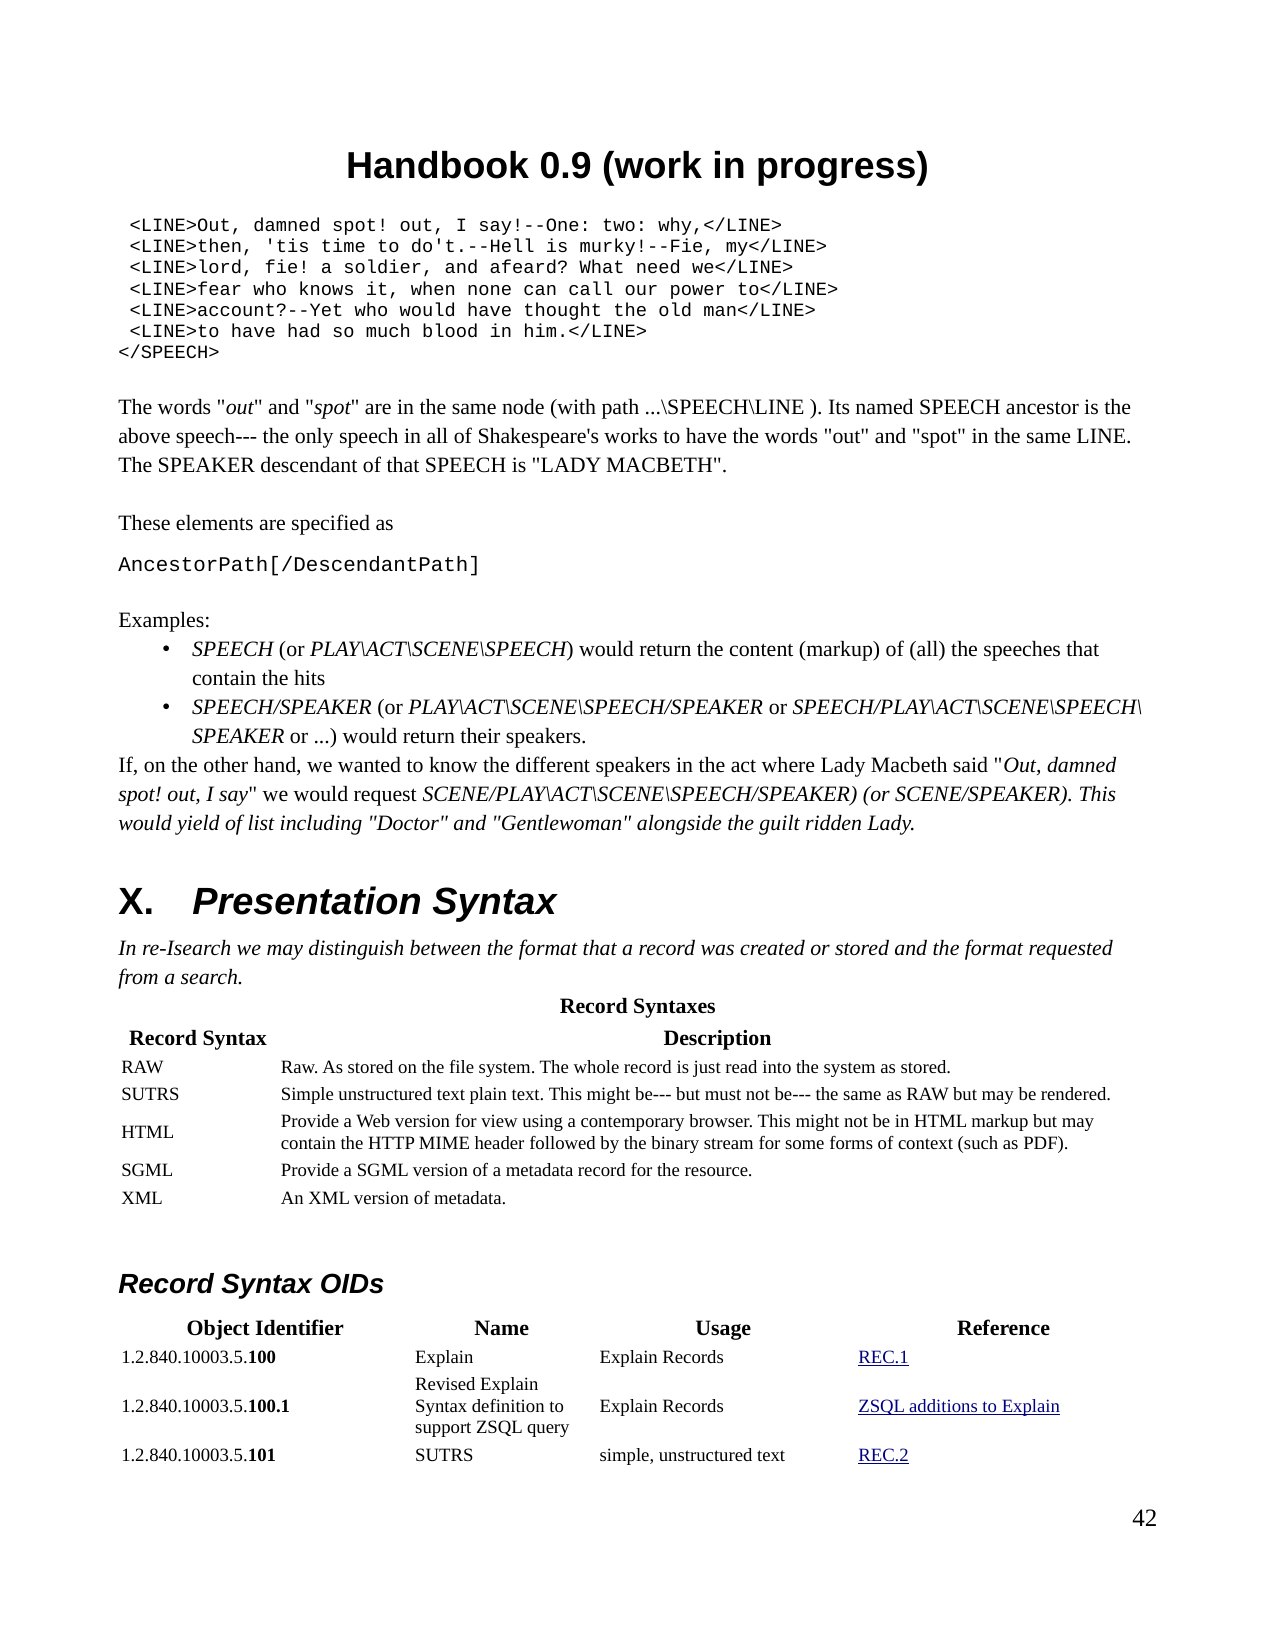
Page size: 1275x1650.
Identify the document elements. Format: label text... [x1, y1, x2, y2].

table_cell Provide a SGML version of a metadata record for the resource. [278, 1156, 1157, 1184]
text Examples: [118, 607, 1157, 632]
table_cell Explain [412, 1343, 596, 1370]
table_cell HTML [118, 1108, 278, 1156]
text AncestorPath[/DescendantPath] [118, 554, 1157, 577]
text In re-Isearch we may distinguish between the format that a record was created or stored and the format requested from a search. [118, 935, 1157, 989]
table_header Description [278, 1022, 1157, 1053]
table_cell REC.2 [855, 1441, 1157, 1468]
table_header Reference [855, 1312, 1157, 1343]
text <LINE>to have had so much blood in him.</LINE> [118, 322, 1157, 343]
table_cell 1.2.840.10003.5.100 [118, 1343, 412, 1370]
table_cell An XML version of metadata. [278, 1184, 1157, 1211]
text <LINE>account?--Yet who would have thought the old man</LINE> [118, 301, 1157, 322]
text The words "out" and "spot" are in the same node (with path ...\SPEECH\LINE ). Its named SPEECH ancestor is the above speech--- the only speech in all of Shakespeare's works to have the words "out" and "spot" in the same LINE. The SPEAKER descendant of that SPEECH is "LADY MACBETH". [118, 394, 1157, 477]
table_cell SUTRS [118, 1080, 278, 1107]
table_cell 1.2.840.10003.5.101 [118, 1441, 412, 1468]
text <LINE>lord, fie! a soldier, and afeard? What need we</LINE> [118, 258, 1157, 279]
list SPEECH (or PLAY\ACT\SCENE\SPEECH) would return the content (markup) of (all) the speeches that contain the hits [162, 636, 1157, 690]
table_cell Simple unstructured text plain text. This might be--- but must not be--- the same as RAW but may be rendered. [278, 1080, 1157, 1107]
text <LINE>Out, damned spot! out, I say!--One: two: why,</LINE> [118, 216, 1157, 237]
text Record Syntaxes [118, 993, 1157, 1018]
table_cell simple, unstructured text [596, 1441, 855, 1468]
table_header Usage [596, 1312, 855, 1343]
list SPEECH/SPEAKER (or PLAY\ACT\SCENE\SPEECH/SPEAKER or SPEECH/PLAY\ACT\SCENE\SPEECH\SPEAKER or ...) would return their speakers. [162, 694, 1157, 748]
table_header Name [412, 1312, 596, 1343]
table_cell RAW [118, 1053, 278, 1080]
text If, on the other hand, we wanted to know the different speakers in the act where Lady Macbeth said "Out, damned spot! out, I say" we would request SCENE/PLAY\ACT\SCENE\SPEECH/SPEAKER) (or SCENE/SPEAKER). This would yield of list including "Doctor" and "Gentlewoman" alongside the guilt ridden Lady. [118, 752, 1157, 835]
table_cell Explain Records [596, 1370, 855, 1441]
table_header Object Identifier [118, 1312, 412, 1343]
table_cell ZSQL additions to Explain [855, 1370, 1157, 1441]
table_cell Explain Records [596, 1343, 855, 1370]
table_cell XML [118, 1184, 278, 1211]
table_cell SUTRS [412, 1441, 596, 1468]
text These elements are specified as [118, 481, 1157, 535]
table_cell Raw. As stored on the file system. The whole record is just read into the system as stored. [278, 1053, 1157, 1080]
subtitle Record Syntax OIDs [118, 1268, 1157, 1299]
table_cell 1.2.840.10003.5.100.1 [118, 1370, 412, 1441]
table_cell REC.1 [855, 1343, 1157, 1370]
table_cell Provide a Web version for view using a contemporary browser. This might not be in HTML markup but may contain the HTTP MIME header followed by the binary stream for some forms of context (such as PDF). [278, 1108, 1157, 1156]
text <LINE>fear who knows it, when none can call our power to</LINE> [118, 279, 1157, 301]
text </SPEECH> [118, 343, 1157, 364]
table_header Record Syntax [118, 1022, 278, 1053]
subtitle Presentation Syntax [118, 878, 1157, 922]
table_cell SGML [118, 1156, 278, 1184]
text <LINE>then, 'tis time to do't.--Hell is murky!--Fie, my</LINE> [118, 237, 1157, 258]
table_cell Revised Explain Syntax definition to support ZSQL query [412, 1370, 596, 1441]
